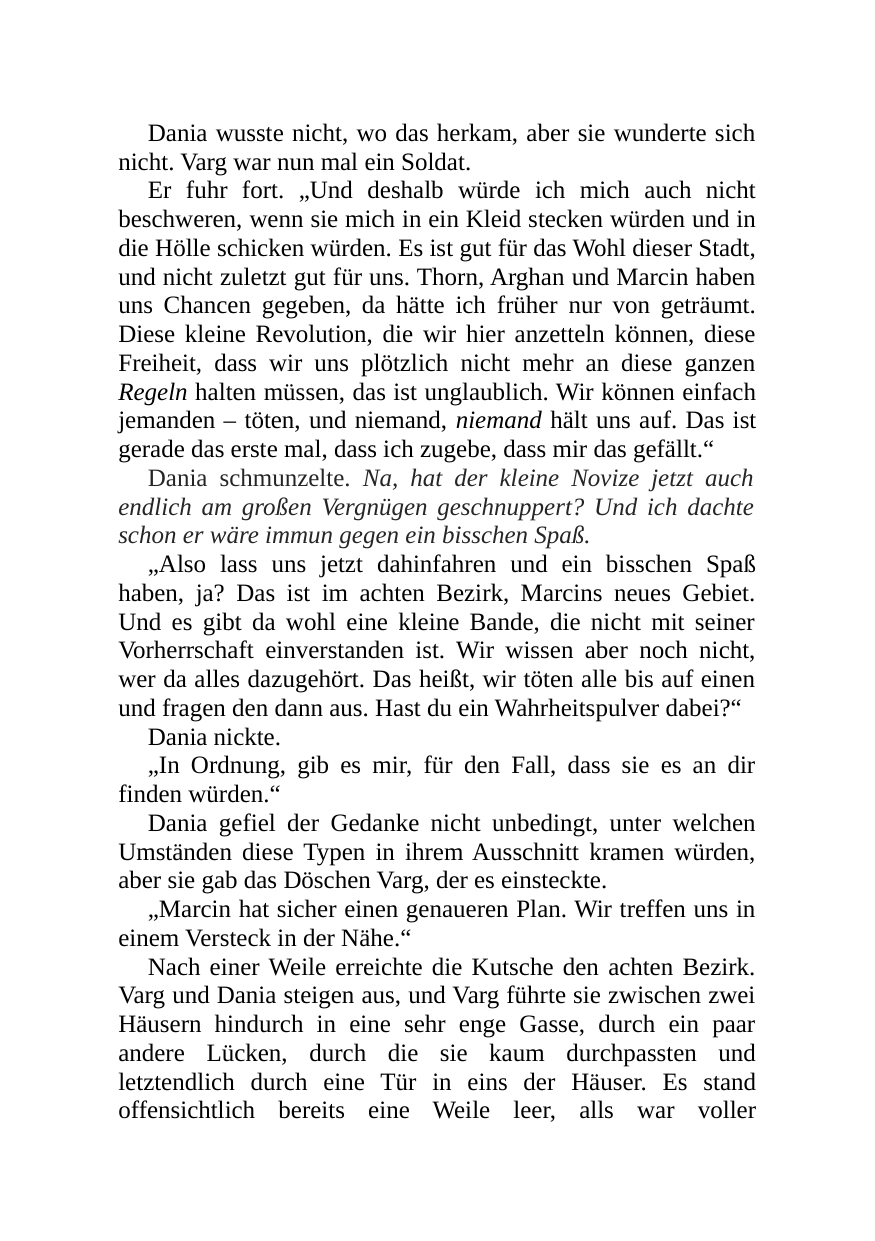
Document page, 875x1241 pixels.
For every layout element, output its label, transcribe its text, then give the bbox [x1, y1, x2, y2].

text „Marcin hat sicher einen genaueren Plan. Wir treffen uns in einem Versteck in der Nähe.“ [118, 894, 756, 952]
text „Also lass uns jetzt dahinfahren und ein bisschen Spaß haben, ja? Das ist im achten Bezirk, Marcins neues Gebiet. Und es gibt da wohl eine kleine Bande, die nicht mit seiner Vorherrschaft einverstanden ist. Wir wissen aber noch nicht, wer da alles dazugehört. Das heißt, wir töten alle bis auf einen und fragen den dann aus. Hast du ein Wahrheitspulver dabei?“ [118, 549, 756, 722]
text Nach einer Weile erreichte die Kutsche den achten Bezirk. Varg und Dania steigen aus, und Varg führte sie zwischen zwei Häusern hindurch in eine sehr enge Gasse, durch ein paar andere Lücken, durch die sie kaum durchpassten und letztendlich durch eine Tür in eins der Häuser. Es stand offensichtlich bereits eine Weile leer, alls war voller [118, 952, 756, 1124]
text „In Ordnung, gib es mir, für den Fall, dass sie es an dir finden würden.“ [118, 751, 756, 808]
text Dania nickte. [118, 722, 756, 751]
text Dania wusste nicht, wo das herkam, aber sie wunderte sich nicht. Varg war nun mal ein Soldat. [118, 118, 756, 176]
text Dania gefiel der Gedanke nicht unbedingt, unter welchen Umständen diese Typen in ihrem Ausschnitt kramen würden, aber sie gab das Döschen Varg, der es einsteckte. [118, 808, 756, 894]
text Er fuhr fort. „Und deshalb würde ich mich auch nicht beschweren, wenn sie mich in ein Kleid stecken würden und in die Hölle schicken würden. Es ist gut für das Wohl dieser Stadt, und nicht zuletzt gut für uns. Thorn, Arghan und Marcin haben uns Chancen gegeben, da hätte ich früher nur von geträumt. Diese kleine Revolution, die wir hier anzetteln können, diese Freiheit, dass wir uns plötzlich nicht mehr an diese ganzen Regeln halten müssen, das ist unglaublich. Wir können einfach jemanden – töten, und niemand, niemand hält uns auf. Das ist gerade das erste mal, dass ich zugebe, dass mir das gefällt.“ [118, 176, 756, 463]
text Dania schmunzelte. Na, hat der kleine Novize jetzt auch endlich am großen Vergnügen geschnuppert? Und ich dachte schon er wäre immun gegen ein bisschen Spaß. [118, 463, 756, 549]
